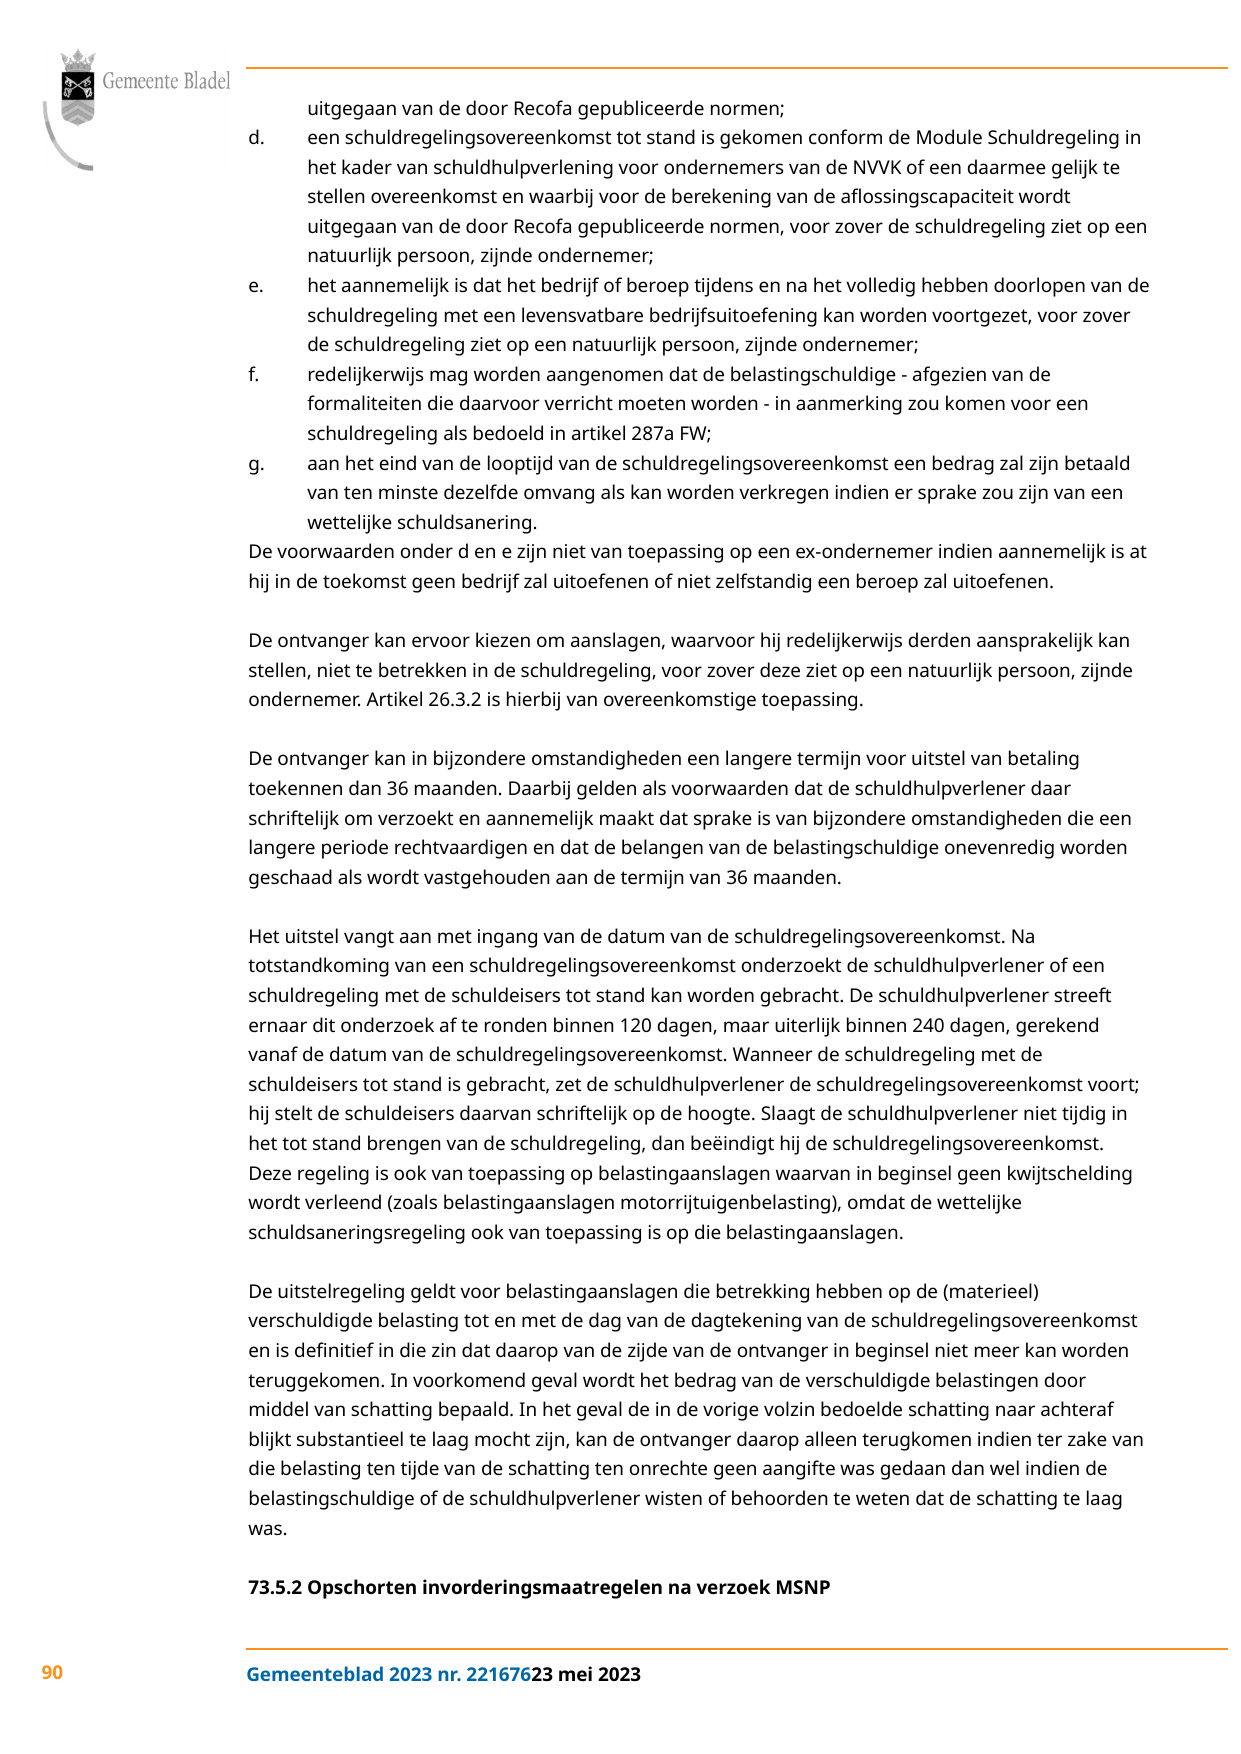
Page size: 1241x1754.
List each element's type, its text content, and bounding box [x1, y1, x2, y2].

text 73.5.2 Opschorten invorderingsmaatregelen na verzoek MSNP [248, 1574, 1152, 1600]
list uitgegaan van de door Recofa gepubliceerde normen; [248, 95, 1152, 121]
list een schuldregelingsovereenkomst tot stand is gekomen conform de Module Schuldregeling in het kader van schuldhulpverlening voor ondernemers van de NVVK of een daarmee gelijk te stellen overeenkomst en waarbij voor de berekening van de aflossingscapaciteit wordt uitgegaan van de door Recofa gepubliceerde normen, voor zover de schuldregeling ziet op een natuurlijk persoon, zijnde ondernemer; [248, 124, 1152, 268]
text Het uitstel vangt aan met ingang van de datum van de schuldregelingsovereenkomst. Na totstandkoming van een schuldregelingsovereenkomst onderzoekt de schuldhulpverlener of een schuldregeling met de schuldeisers tot stand kan worden gebracht. De schuldhulpverlener streeft ernaar dit onderzoek af te ronden binnen 120 dagen, maar uiterlijk binnen 240 dagen, gerekend vanaf de datum van de schuldregelingsovereenkomst. Wanneer de schuldregeling met de schuldeisers tot stand is gebracht, zet de schuldhulpverlener de schuldregelingsovereenkomst voort; hij stelt de schuldeisers daarvan schriftelijk op de hoogte. Slaagt de schuldhulpverlener niet tijdig in het tot stand brengen van de schuldregeling, dan beëindigt hij de schuldregelingsovereenkomst. [248, 923, 1152, 1156]
text De uitstelregeling geldt voor belastingaanslagen die betrekking hebben op de (materieel) verschuldigde belasting tot en met de dag van de dagtekening van de schuldregelingsovereenkomst en is definitief in die zin dat daarop van de zijde van de ontvanger in beginsel niet meer kan worden teruggekomen. In voorkomend geval wordt het bedrag van de verschuldigde belastingen door middel van schatting bepaald. In het geval de in de vorige volzin bedoelde schatting naar achteraf blijkt substantieel te laag mocht zijn, kan de ontvanger daarop alleen terugkomen indien ter zake van die belasting ten tijde van de schatting ten onrechte geen aangifte was gedaan dan wel indien de belastingschuldige of de schuldhulpverlener wisten of behoorden te weten dat de schatting te laag was. [248, 1278, 1152, 1541]
text De voorwaarden onder d en e zijn niet van toepassing op een ex-ondernemer indien aannemelijk is at hij in de toekomst geen bedrijf zal uitoefenen of niet zelfstandig een beroep zal uitoefenen. [248, 538, 1152, 594]
text Deze regeling is ook van toepassing op belastingaanslagen waarvan in beginsel geen kwijtschelding wordt verleend (zoals belastingaanslagen motorrijtuigenbelasting), omdat de wettelijke schuldsaneringsregeling ook van toepassing is op die belastingaanslagen. [248, 1160, 1152, 1245]
picture [41, 47, 231, 172]
text De ontvanger kan ervoor kiezen om aanslagen, waarvoor hij redelijkerwijs derden aansprakelijk kan stellen, niet te betrekken in de schuldregeling, voor zover deze ziet op een natuurlijk persoon, zijnde ondernemer. Artikel 26.3.2 is hierbij van overeenkomstige toepassing. [248, 627, 1152, 712]
text De ontvanger kan in bijzondere omstandigheden een langere termijn voor uitstel van betaling toekennen dan 36 maanden. Daarbij gelden als voorwaarden dat de schuldhulpverlener daar schriftelijk om verzoekt en aannemelijk maakt dat sprake is van bijzondere omstandigheden die een langere periode rechtvaardigen en dat de belangen van de belastingschuldige onevenredig worden geschaad als wordt vastgehouden aan de termijn van 36 maanden. [248, 746, 1152, 890]
list redelijkerwijs mag worden aangenomen dat de belastingschuldige - afgezien van de formaliteiten die daarvoor verricht moeten worden - in aanmerking zou komen voor een schuldregeling als bedoeld in artikel 287a FW; [248, 361, 1152, 446]
list het aannemelijk is dat het bedrijf of beroep tijdens en na het volledig hebben doorlopen van de schuldregeling met een levensvatbare bedrijfsuitoefening kan worden voortgezet, voor zover de schuldregeling ziet op een natuurlijk persoon, zijnde ondernemer; [248, 272, 1152, 357]
list aan het eind van de looptijd van de schuldregelingsovereenkomst een bedrag zal zijn betaald van ten minste dezelfde omvang als kan worden verkregen indien er sprake zou zijn van een wettelijke schuldsanering. [248, 450, 1152, 535]
